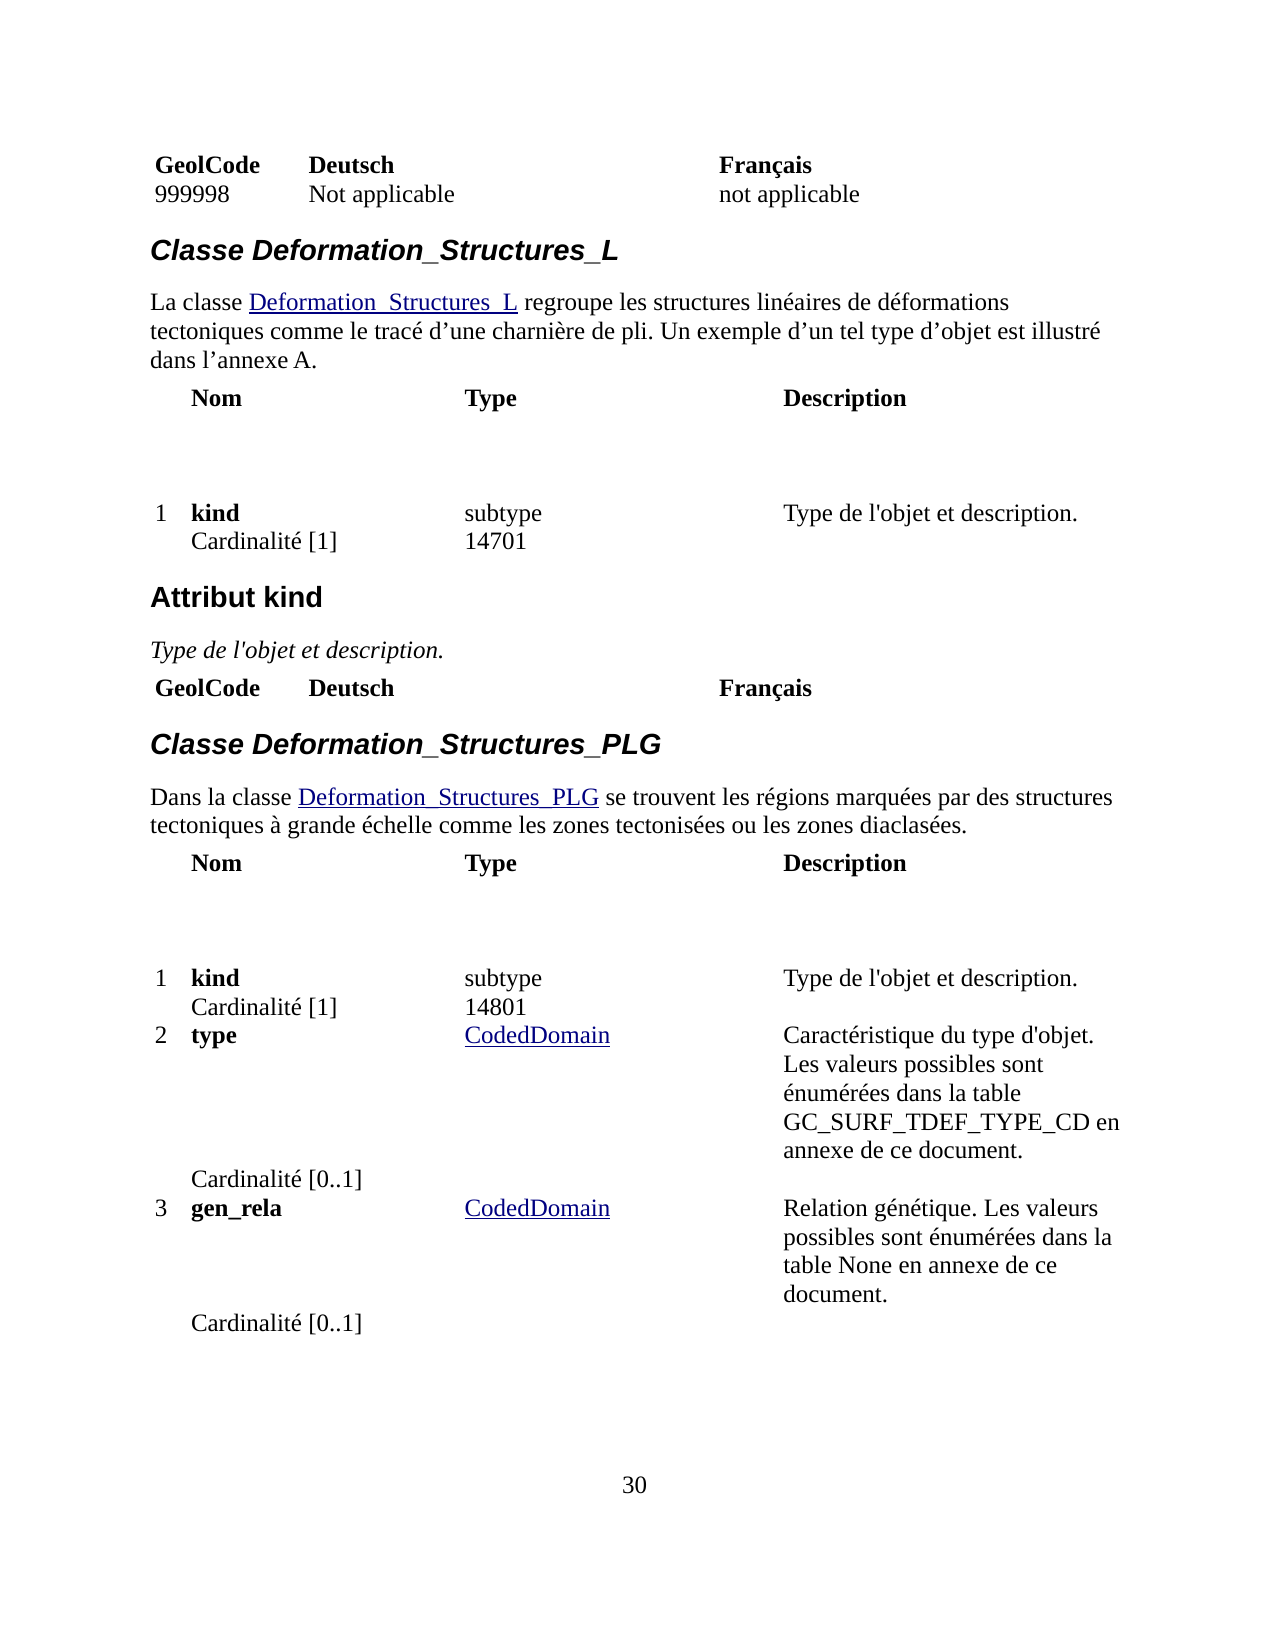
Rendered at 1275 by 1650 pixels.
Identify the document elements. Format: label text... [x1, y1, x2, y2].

table_cell [150, 1308, 186, 1337]
table_header Deutsch [304, 150, 714, 179]
table_cell Type de l'objet et description. [779, 498, 1125, 526]
table_header Nom [186, 383, 460, 498]
table_header [150, 383, 186, 498]
table_cell 1 [150, 963, 186, 992]
table_cell Cardinalité [0..1] [186, 1308, 460, 1337]
table_cell [150, 992, 186, 1021]
table_cell Relation génétique. Les valeurs possibles sont énumérées dans la table None en annexe de ce document. [779, 1193, 1125, 1308]
table_header Description [779, 848, 1125, 963]
subtitle Attribut kind [150, 580, 1125, 614]
table_cell not applicable [714, 179, 1125, 207]
table_cell [779, 1308, 1125, 1337]
table_cell gen_rela [186, 1193, 460, 1308]
table_cell 3 [150, 1193, 186, 1308]
table_cell [460, 1308, 779, 1337]
table_cell [150, 1164, 186, 1193]
table_header GeolCode [150, 150, 304, 179]
table_cell 14701 [460, 526, 779, 555]
table_cell Cardinalité [1] [186, 992, 460, 1021]
table_header [150, 848, 186, 963]
table_cell Caractéristique du type d'objet. Les valeurs possibles sont énumérées dans la table GC_SURF_TDEF_TYPE_CD en annexe de ce document. [779, 1021, 1125, 1164]
table_cell Cardinalité [0..1] [186, 1164, 460, 1193]
table_header Type [460, 383, 779, 498]
text Type de l'objet et description. [150, 635, 1125, 664]
subtitle Classe Deformation_Structures_L [150, 232, 1125, 266]
table_header Français [714, 673, 1125, 702]
table_header Nom [186, 848, 460, 963]
table_cell subtype [460, 498, 779, 526]
table_cell [779, 1164, 1125, 1193]
table_header GeolCode [150, 673, 304, 702]
table_cell subtype [460, 963, 779, 992]
table_cell 14801 [460, 992, 779, 1021]
table_cell Not applicable [304, 179, 714, 207]
table_header Description [779, 383, 1125, 498]
text La classe Deformation_Structures_L regroupe les structures linéaires de déformations tectoniques comme le tracé d’une charnière de pli. Un exemple d’un tel type d’objet est illustré dans l’annexe A. [150, 287, 1125, 374]
table_cell 1 [150, 498, 186, 526]
table_cell Type de l'objet et description. [779, 963, 1125, 992]
table_cell [150, 526, 186, 555]
subtitle Classe Deformation_Structures_PLG [150, 727, 1125, 760]
table_header Type [460, 848, 779, 963]
table_cell type [186, 1021, 460, 1164]
table_header Français [714, 150, 1125, 179]
table_cell CodedDomain [460, 1193, 779, 1308]
table_cell 999998 [150, 179, 304, 207]
table_cell kind [186, 498, 460, 526]
table_header Deutsch [304, 673, 714, 702]
table_cell [460, 1164, 779, 1193]
table_cell 2 [150, 1021, 186, 1164]
table_cell [779, 526, 1125, 555]
table_cell Cardinalité [1] [186, 526, 460, 555]
table_cell CodedDomain [460, 1021, 779, 1164]
text Dans la classe Deformation_Structures_PLG se trouvent les régions marquées par des structures tectoniques à grande échelle comme les zones tectonisées ou les zones diaclasées. [150, 782, 1125, 839]
table_cell [779, 992, 1125, 1021]
table_cell kind [186, 963, 460, 992]
